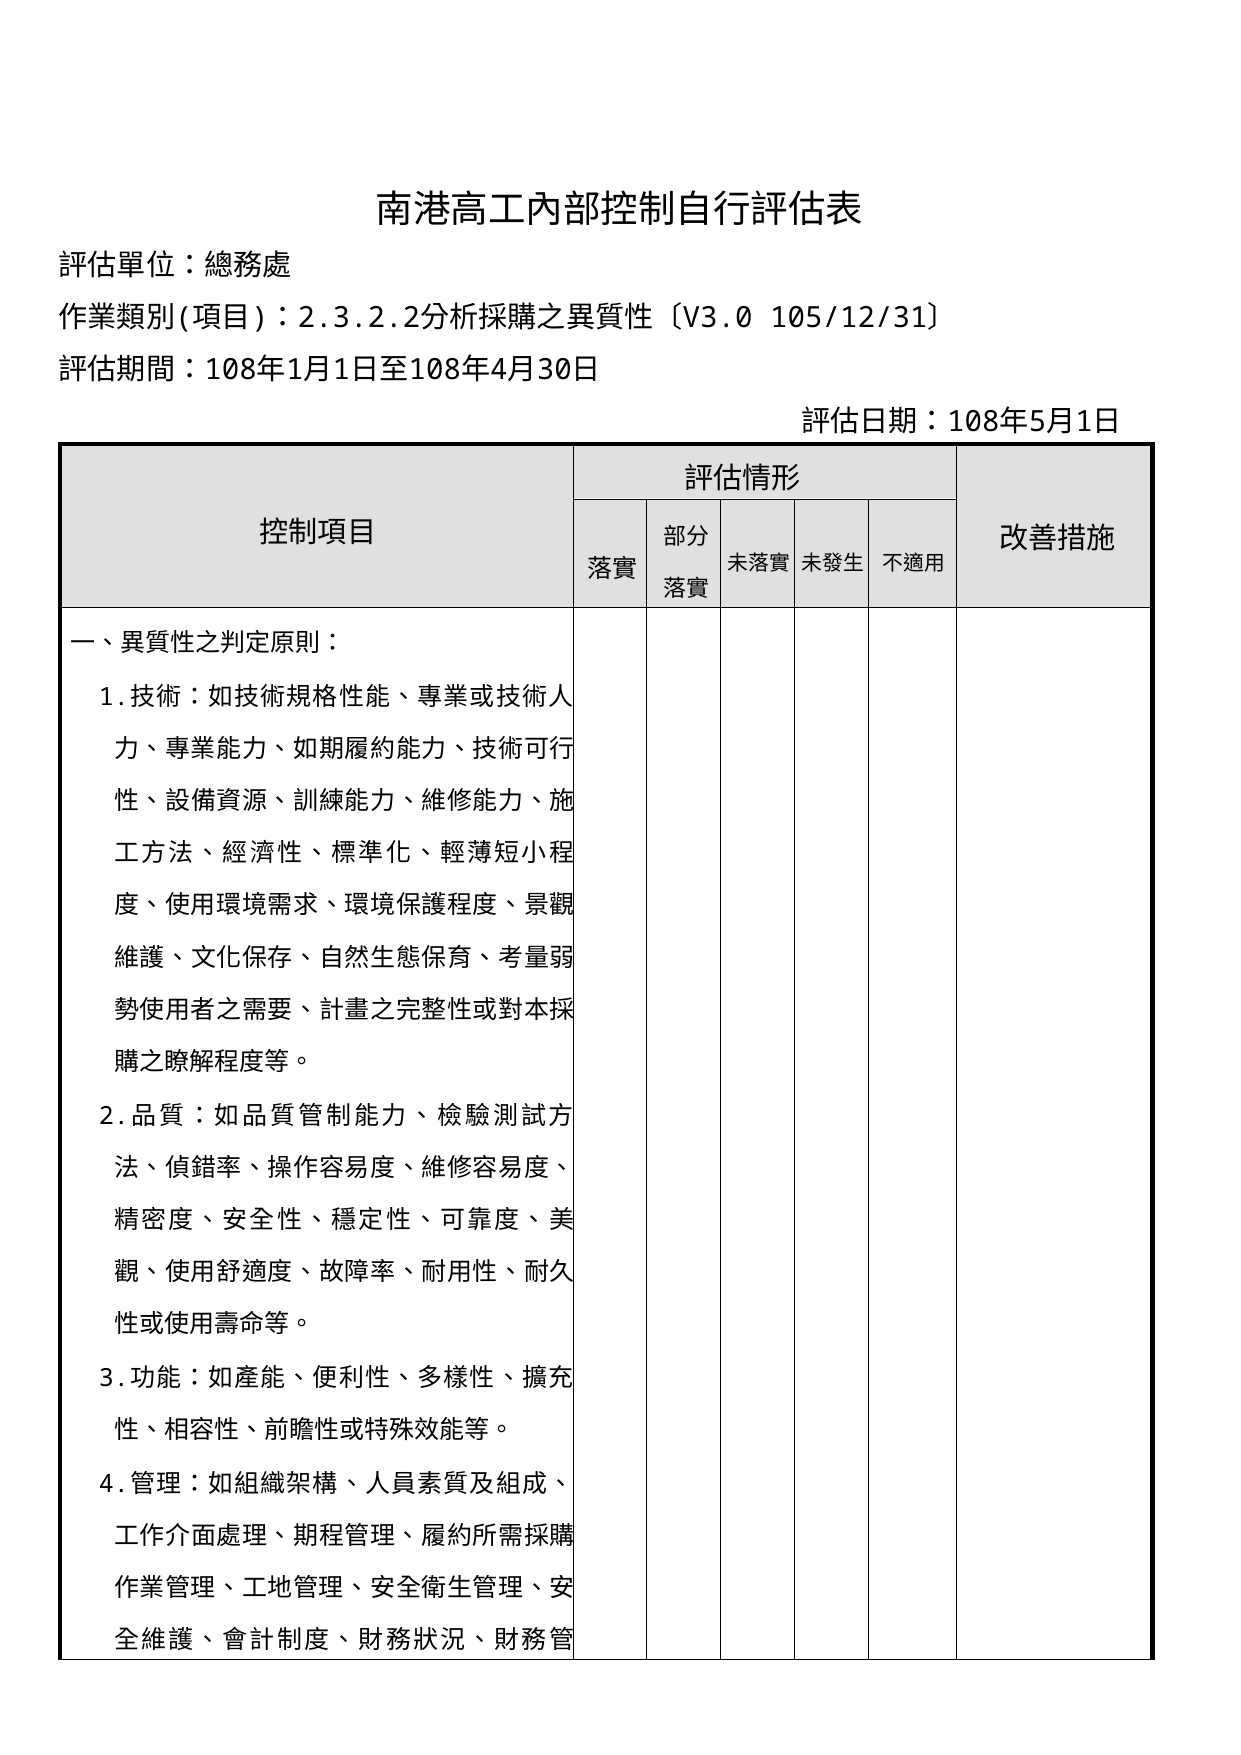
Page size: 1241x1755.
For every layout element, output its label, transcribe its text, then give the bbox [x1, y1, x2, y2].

text 南港高工內部控制自行評估表 [58, 181, 1180, 233]
table_cell 未發生 [795, 500, 868, 607]
table_cell [647, 608, 720, 1659]
table_cell 落實 [574, 500, 646, 607]
table_header 控制項目 [62, 446, 573, 607]
table_cell 不適用 [869, 500, 956, 607]
table_header 改善措施 [957, 446, 1150, 607]
text 評估期間：108年1月1日至108年4月30日 [58, 337, 1180, 389]
table_cell [574, 608, 646, 1659]
table_cell [795, 608, 868, 1659]
text 作業類別(項目)：2.3.2.2分析採購之異質性〔V3.0 105/12/31〕 [58, 285, 1180, 337]
table_cell [869, 608, 956, 1659]
table_cell 部分 落實 [647, 500, 720, 607]
table_cell 未落實 [721, 500, 794, 607]
table_cell [721, 608, 794, 1659]
table_cell 一、異質性之判定原則： 1.技術：如技術規格性能、專業或技術人力、專業能力、如期履約能力、技術可行性、設備資源、訓練能力、維修能力、施工方法、經濟性、標準化、輕薄短小程度、使用環境需求、環境保護程度、景觀維護、文化保存、自然生態保育、考量弱勢使用者之需要、計畫之完整性或對本採購之瞭解程度等。 2.品質：如品質管制能力、檢驗測試方法、偵錯率、操作容易度、維修容易度、精密度、安全性、穩定性、可靠度、美觀、使用舒適度、故障率、耐用性、耐久性或使用壽命等。 3.功能：如產能、便利性、多樣性、擴充性、相容性、前瞻性或特殊效能等。 4.管理：如組織架構、人員素質及組成、工作介面處理、期程管理、履約所需採購作業管理、工地管理、安全衛生管理、安全維護、會計制度、財務狀況、財務管 [62, 608, 573, 1659]
table_cell [957, 608, 1150, 1659]
text 評估單位：總務處 [58, 233, 1180, 285]
text 評估日期：108年5月1日 [801, 389, 1180, 442]
table_header 評估情形 [574, 446, 956, 498]
